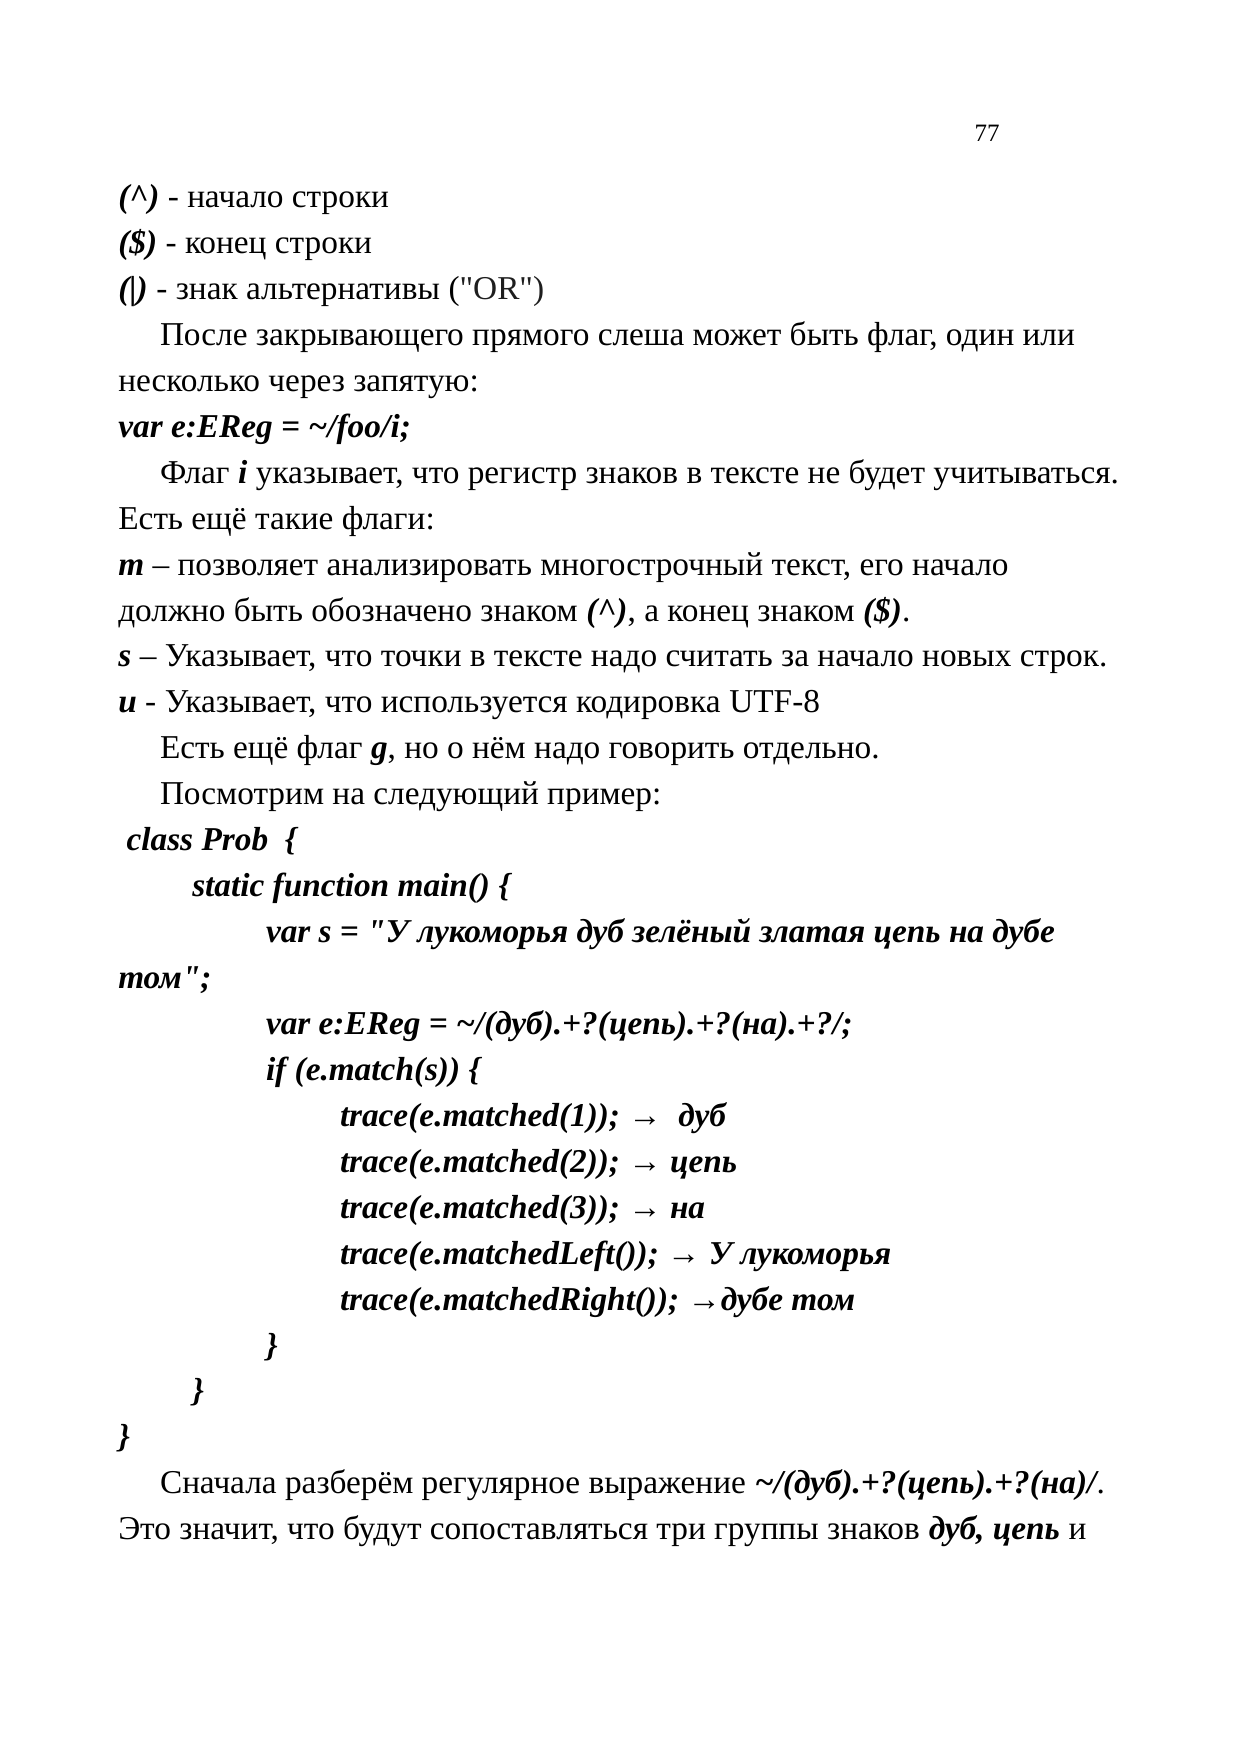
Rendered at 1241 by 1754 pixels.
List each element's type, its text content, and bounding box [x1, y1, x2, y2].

text Посмотрим на следующий пример: [118, 773, 1122, 812]
text Флаг i указывает, что регистр знаков в тексте не будет учитываться. Есть ещё такие флаги: [118, 452, 1122, 536]
text } [118, 1371, 1122, 1409]
text if (e.match(s)) { [118, 1049, 1122, 1087]
text trace(e.matched(3)); → на [118, 1187, 1122, 1225]
text trace(e.matchedLeft()); → У лукоморья [118, 1233, 1122, 1271]
text (|) - знак альтернативы ("OR") [118, 268, 1122, 307]
text (^) - начало строки [118, 176, 1122, 215]
text trace(e.matchedRight()); →дубе том [118, 1279, 1122, 1317]
text После закрывающего прямого слеша может быть флаг, один или несколько через запятую: [118, 314, 1122, 398]
text Сначала разберём регулярное выражение ~/(дуб).+?(цепь).+?(на)/. Это значит, что будут сопоставляться три группы знаков дуб, цепь и [118, 1463, 1122, 1547]
text var e:EReg = ~/(дуб).+?(цепь).+?(на).+?/; [118, 1003, 1122, 1042]
text ($) - конец строки [118, 222, 1122, 261]
text u - Указывает, что используется кодировка UTF-8 [118, 682, 1122, 720]
text static function main() { [118, 865, 1122, 904]
text var s = "У лукоморья дуб зелёный златая цепь на дубе том"; [118, 911, 1122, 996]
text var e:EReg = ~/foo/i; [118, 406, 1122, 444]
text trace(e.matched(1)); → дуб [118, 1095, 1122, 1133]
text class Prob { [118, 819, 1122, 858]
text Есть ещё флаг g, но о нём надо говорить отдельно. [118, 728, 1122, 766]
text m – позволяет анализировать многострочный текст, его начало должно быть обозначено знаком (^), а конец знаком ($). [118, 544, 1122, 628]
text } [118, 1325, 1122, 1363]
text } [118, 1417, 1122, 1455]
text s – Указывает, что точки в тексте надо считать за начало новых строк. [118, 636, 1122, 674]
text trace(e.matched(2)); → цепь [118, 1141, 1122, 1179]
